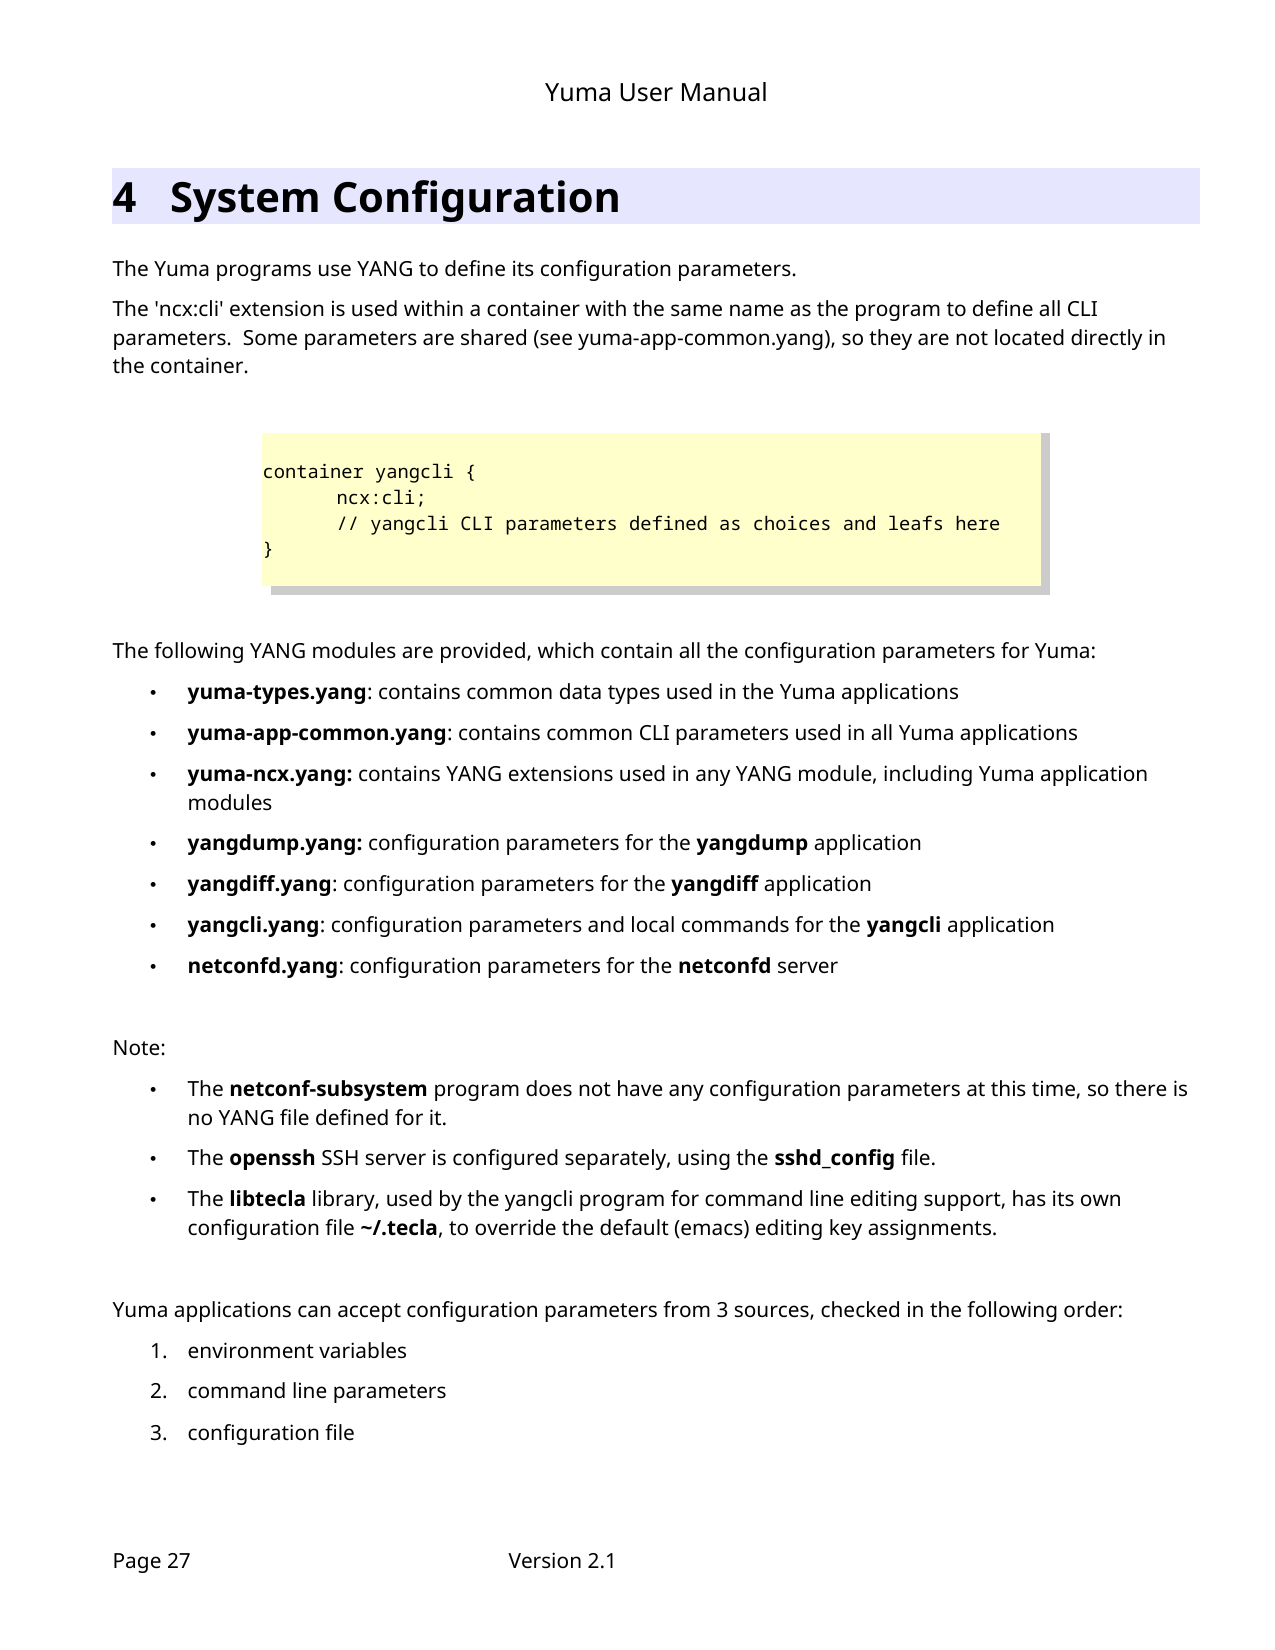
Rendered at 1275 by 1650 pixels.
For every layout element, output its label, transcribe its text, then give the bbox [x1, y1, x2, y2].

list command line parameters [150, 1377, 1200, 1405]
list The openssh SSH server is configured separately, using the sshd_config file. [150, 1143, 1200, 1172]
list environment variables [150, 1336, 1200, 1364]
list yuma-types.yang: contains common data types used in the Yuma applications [150, 677, 1200, 706]
list yuma-ncx.yang: contains YANG extensions used in any YANG module, including Yuma application modules [150, 759, 1200, 816]
text container yangcli { ncx:cli; [262, 459, 1041, 510]
text The 'ncx:cli' extension is used within a container with the same name as the program to define all CLI parameters. Some parameters are shared (see yuma-app-common.yang), so they are not located directly in the container. [112, 294, 1200, 380]
list yangdump.yang: configuration parameters for the yangdump application [150, 828, 1200, 857]
text } [262, 535, 1041, 561]
list The netconf-subsystem program does not have any configuration parameters at this time, so there is no YANG file defined for it. [150, 1074, 1200, 1131]
list yuma-app-common.yang: contains common CLI parameters used in all Yuma applications [150, 718, 1200, 747]
text Yuma applications can accept configuration parameters from 3 sources, checked in the following order: [112, 1295, 1200, 1323]
list configuration file [150, 1418, 1200, 1446]
subtitle System Configuration [112, 168, 1200, 224]
text The Yuma programs use YANG to define its configuration parameters. [112, 254, 1200, 282]
list yangcli.yang: configuration parameters and local commands for the yangcli application [150, 910, 1200, 939]
text // yangcli CLI parameters defined as choices and leafs here [262, 510, 1041, 535]
list The libtecla library, used by the yangcli program for command line editing support, has its own configuration file ~/.tecla, to override the default (emacs) editing key assignments. [150, 1184, 1200, 1241]
text Note: [112, 1033, 1200, 1062]
text The following YANG modules are provided, which contain all the configuration parameters for Yuma: [112, 636, 1200, 665]
list netconfd.yang: configuration parameters for the netconfd server [150, 951, 1200, 980]
list yangdiff.yang: configuration parameters for the yangdiff application [150, 869, 1200, 898]
